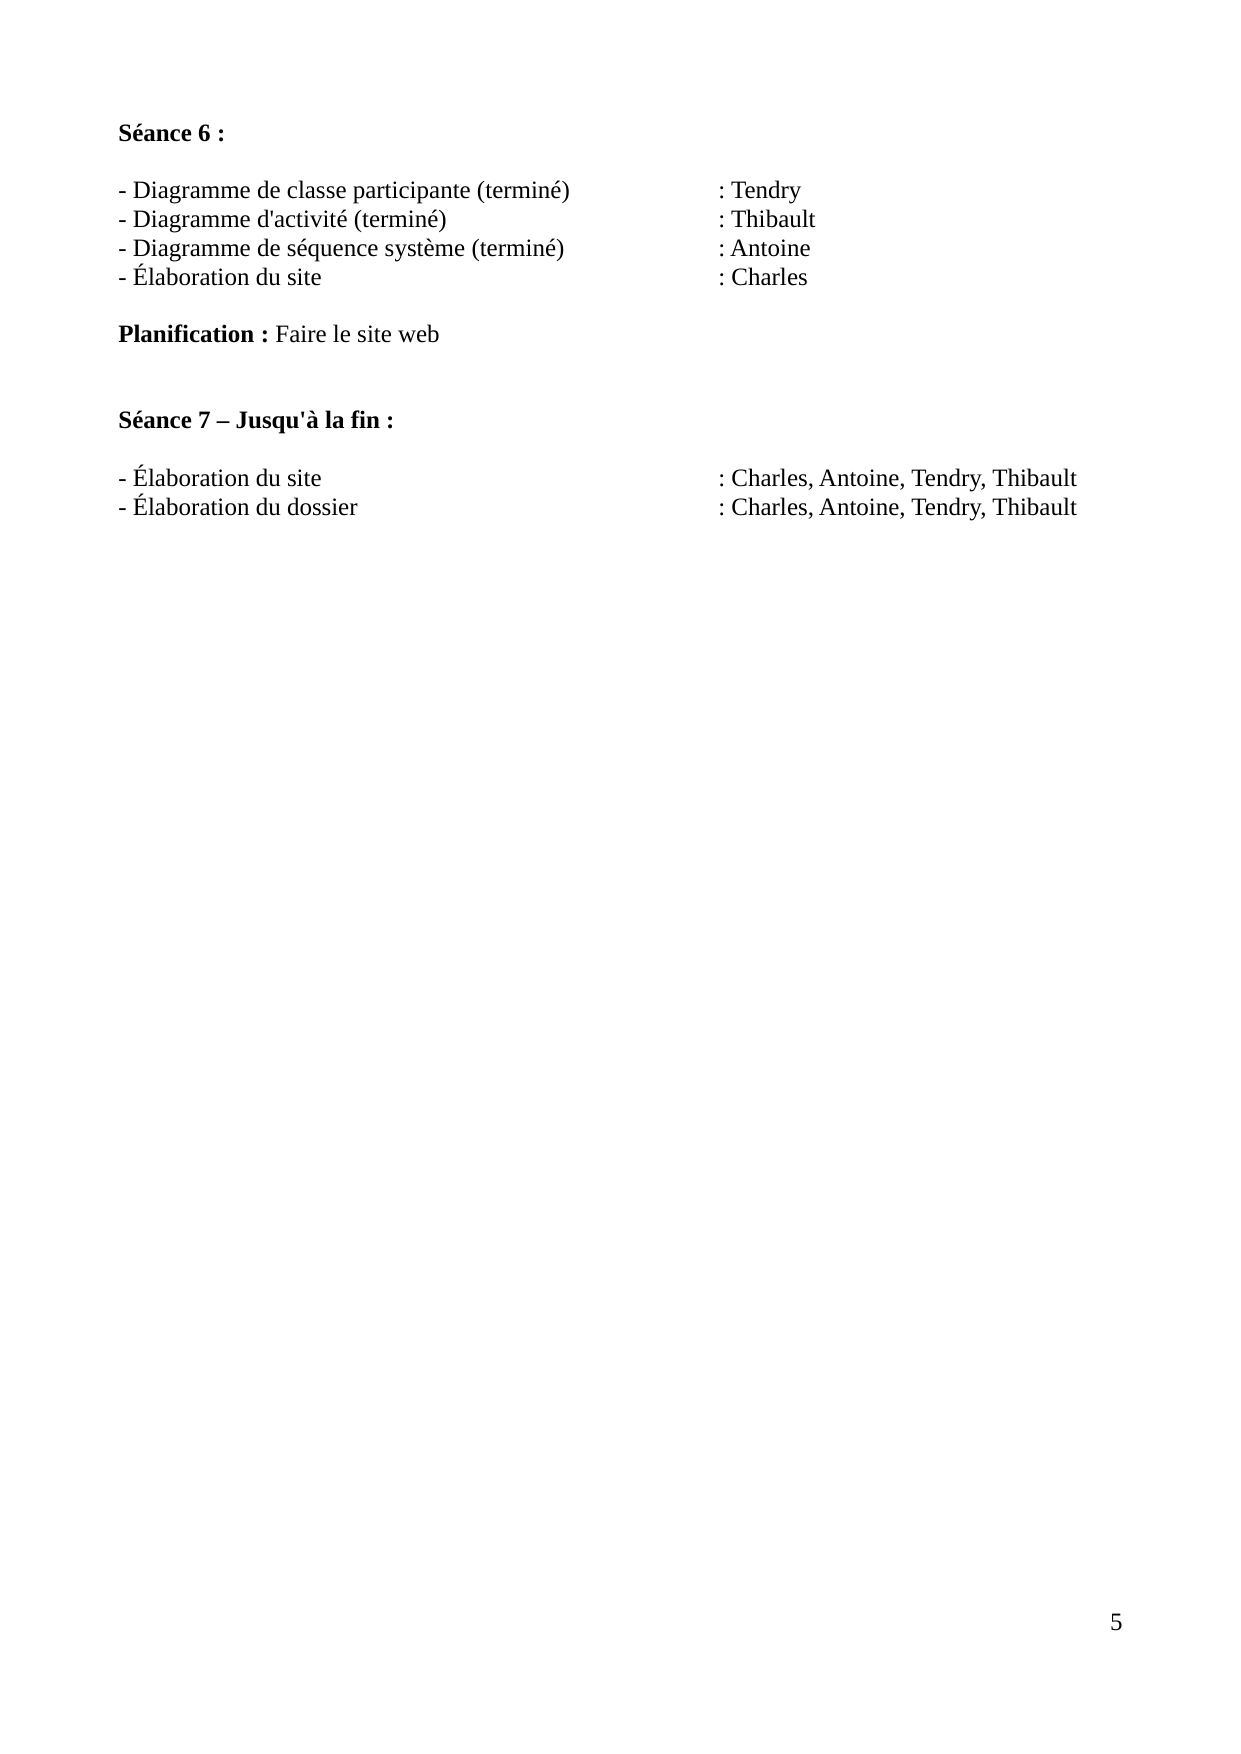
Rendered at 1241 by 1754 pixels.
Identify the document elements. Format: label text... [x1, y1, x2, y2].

text - Diagramme de séquence système (terminé) : Antoine [118, 233, 1122, 262]
text - Élaboration du site : Charles [118, 262, 1122, 291]
text Planification : Faire le site web [118, 319, 1122, 348]
text Séance 7 – Jusqu'à la fin : [118, 406, 1122, 434]
text - Diagramme de classe participante (terminé) : Tendry [118, 176, 1122, 204]
text - Élaboration du site : Charles, Antoine, Tendry, Thibault [118, 463, 1122, 492]
text - Diagramme d'activité (terminé) : Thibault [118, 204, 1122, 233]
text Séance 6 : [118, 118, 1122, 147]
text - Élaboration du dossier : Charles, Antoine, Tendry, Thibault [118, 492, 1122, 521]
